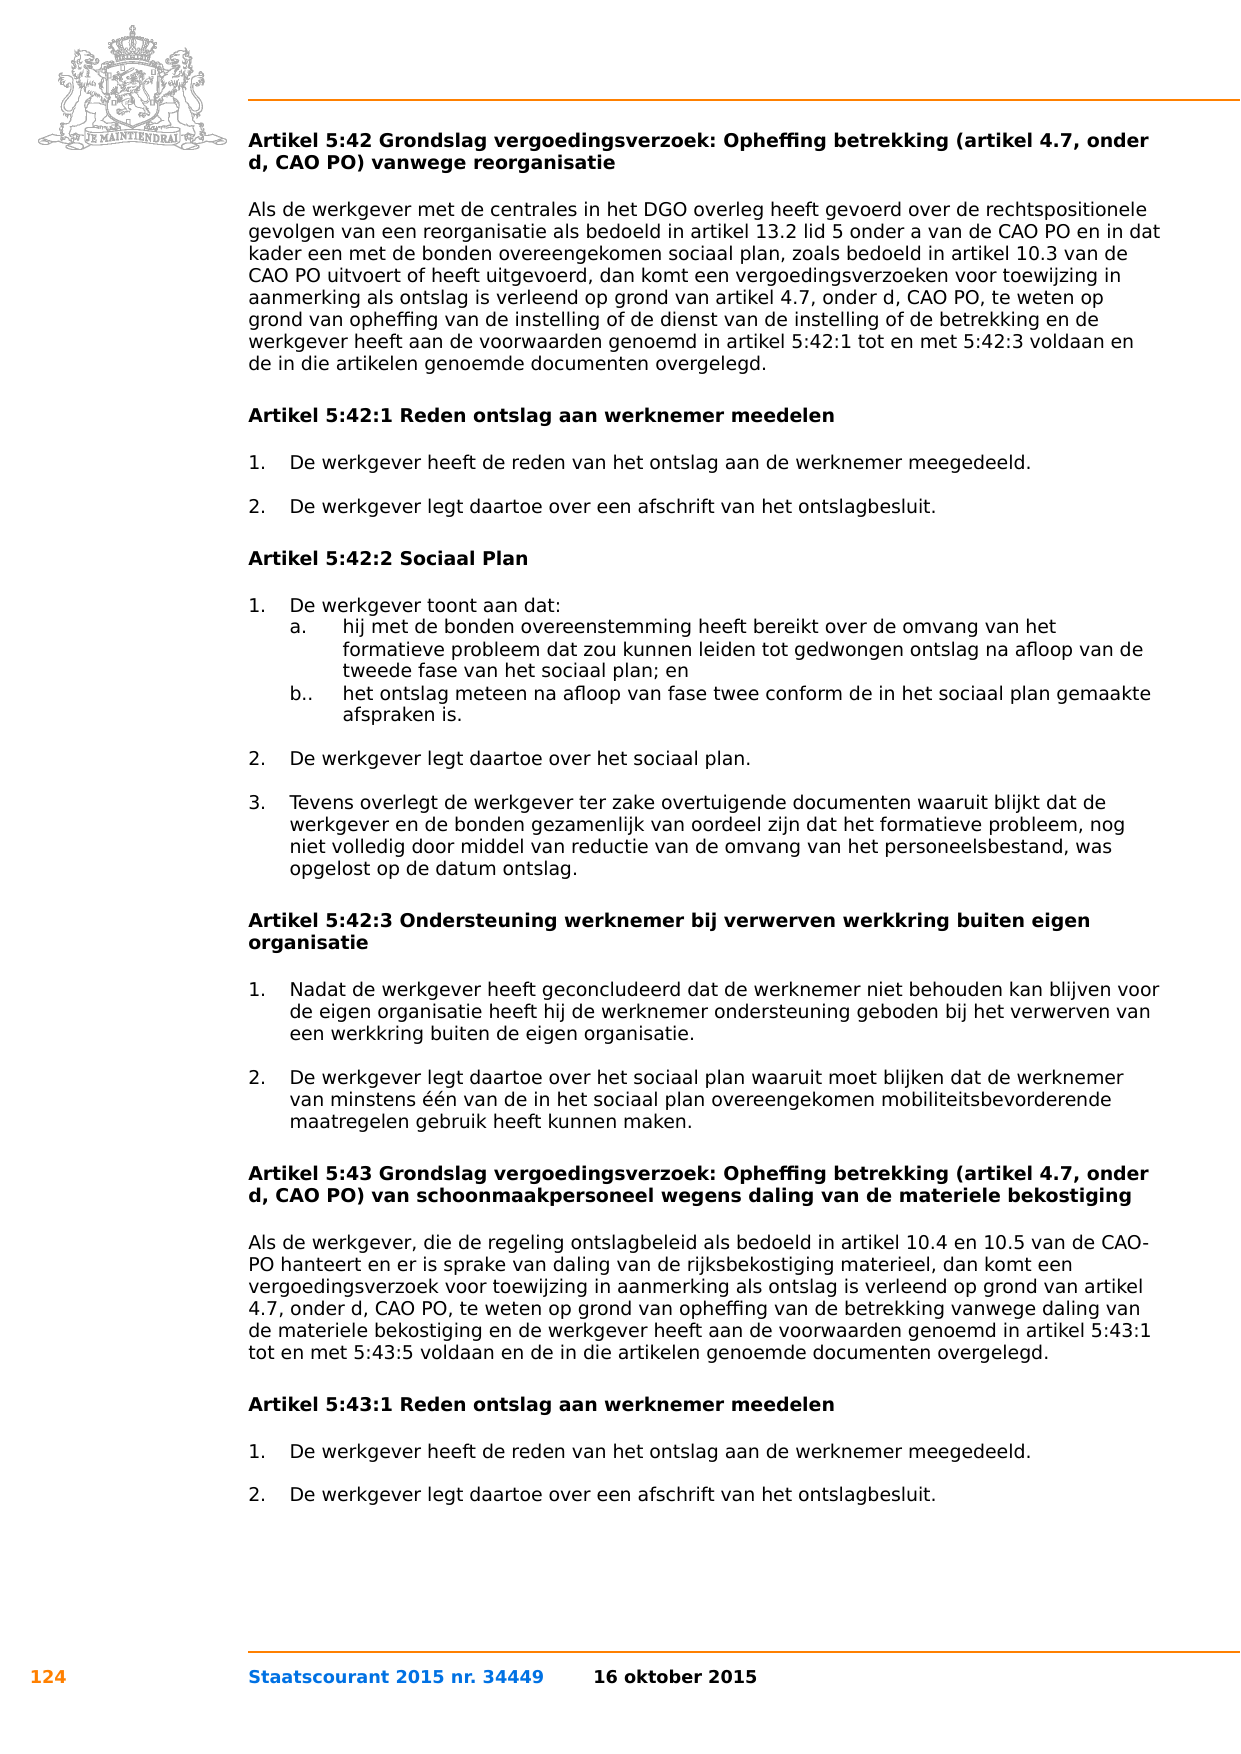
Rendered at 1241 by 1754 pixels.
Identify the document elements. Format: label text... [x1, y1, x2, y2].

subtitle Artikel 5:42:1 Reden ontslag aan werknemer meedelen [248, 405, 1163, 427]
text b.. het ontslag meteen na afloop van fase twee conform de in het sociaal plan gemaakte afspraken is. [289, 682, 1163, 726]
text 1. De werkgever heeft de reden van het ontslag aan de werknemer meegedeeld. [248, 452, 1163, 474]
subtitle Artikel 5:42:3 Ondersteuning werknemer bij verwerven werkkring buiten eigen organisatie [248, 910, 1163, 954]
picture [38, 25, 227, 150]
text 2. De werkgever legt daartoe over het sociaal plan. [248, 748, 1163, 770]
subtitle Artikel 5:42 Grondslag vergoedingsverzoek: Opheffing betrekking (artikel 4.7, onder d, CAO PO) vanwege reorganisatie [248, 130, 1163, 174]
text a. hij met de bonden overeenstemming heeft bereikt over de omvang van het formatieve probleem dat zou kunnen leiden tot gedwongen ontslag na afloop van de tweede fase van het sociaal plan; en [289, 616, 1163, 682]
text 2. De werkgever legt daartoe over een afschrift van het ontslagbesluit. [248, 496, 1163, 517]
subtitle Artikel 5:43 Grondslag vergoedingsverzoek: Opheffing betrekking (artikel 4.7, onder d, CAO PO) van schoonmaakpersoneel wegens daling van de materiele bekostiging [248, 1163, 1163, 1207]
text 1. Nadat de werkgever heeft geconcludeerd dat de werknemer niet behouden kan blijven voor de eigen organisatie heeft hij de werknemer ondersteuning geboden bij het verwerven van een werkkring buiten de eigen organisatie. [248, 979, 1163, 1045]
text Als de werkgever met de centrales in het DGO overleg heeft gevoerd over de rechtspositionele gevolgen van een reorganisatie als bedoeld in artikel 13.2 lid 5 onder a van de CAO PO en in dat kader een met de bonden overeengekomen sociaal plan, zoals bedoeld in artikel 10.3 van de CAO PO uitvoert of heeft uitgevoerd, dan komt een vergoedingsverzoeken voor toewijzing in aanmerking als ontslag is verleend op grond van artikel 4.7, onder d, CAO PO, te weten op grond van opheffing van de instelling of de dienst van de instelling of de betrekking en de werkgever heeft aan de voorwaarden genoemd in artikel 5:42:1 tot en met 5:42:3 voldaan en de in die artikelen genoemde documenten overgelegd. [248, 199, 1163, 375]
text 3. Tevens overlegt de werkgever ter zake overtuigende documenten waaruit blijkt dat de werkgever en de bonden gezamenlijk van oordeel zijn dat het formatieve probleem, nog niet volledig door middel van reductie van de omvang van het personeelsbestand, was opgelost op de datum ontslag. [248, 792, 1163, 880]
subtitle Artikel 5:43:1 Reden ontslag aan werknemer meedelen [248, 1393, 1163, 1416]
text 1. De werkgever toont aan dat: [248, 594, 1163, 616]
subtitle Artikel 5:42:2 Sociaal Plan [248, 547, 1163, 569]
text 2. De werkgever legt daartoe over het sociaal plan waaruit moet blijken dat de werknemer van minstens één van de in het sociaal plan overeengekomen mobiliteitsbevorderende maatregelen gebruik heeft kunnen maken. [248, 1067, 1163, 1133]
text 1. De werkgever heeft de reden van het ontslag aan de werknemer meegedeeld. [248, 1441, 1163, 1462]
text 2. De werkgever legt daartoe over een afschrift van het ontslagbesluit. [248, 1484, 1163, 1506]
text Als de werkgever, die de regeling ontslagbeleid als bedoeld in artikel 10.4 en 10.5 van de CAO-PO hanteert en er is sprake van daling van de rijksbekostiging materieel, dan komt een vergoedingsverzoek voor toewijzing in aanmerking als ontslag is verleend op grond van artikel 4.7, onder d, CAO PO, te weten op grond van opheffing van de betrekking vanwege daling van de materiele bekostiging en de werkgever heeft aan de voorwaarden genoemd in artikel 5:43:1 tot en met 5:43:5 voldaan en de in die artikelen genoemde documenten overgelegd. [248, 1232, 1163, 1363]
